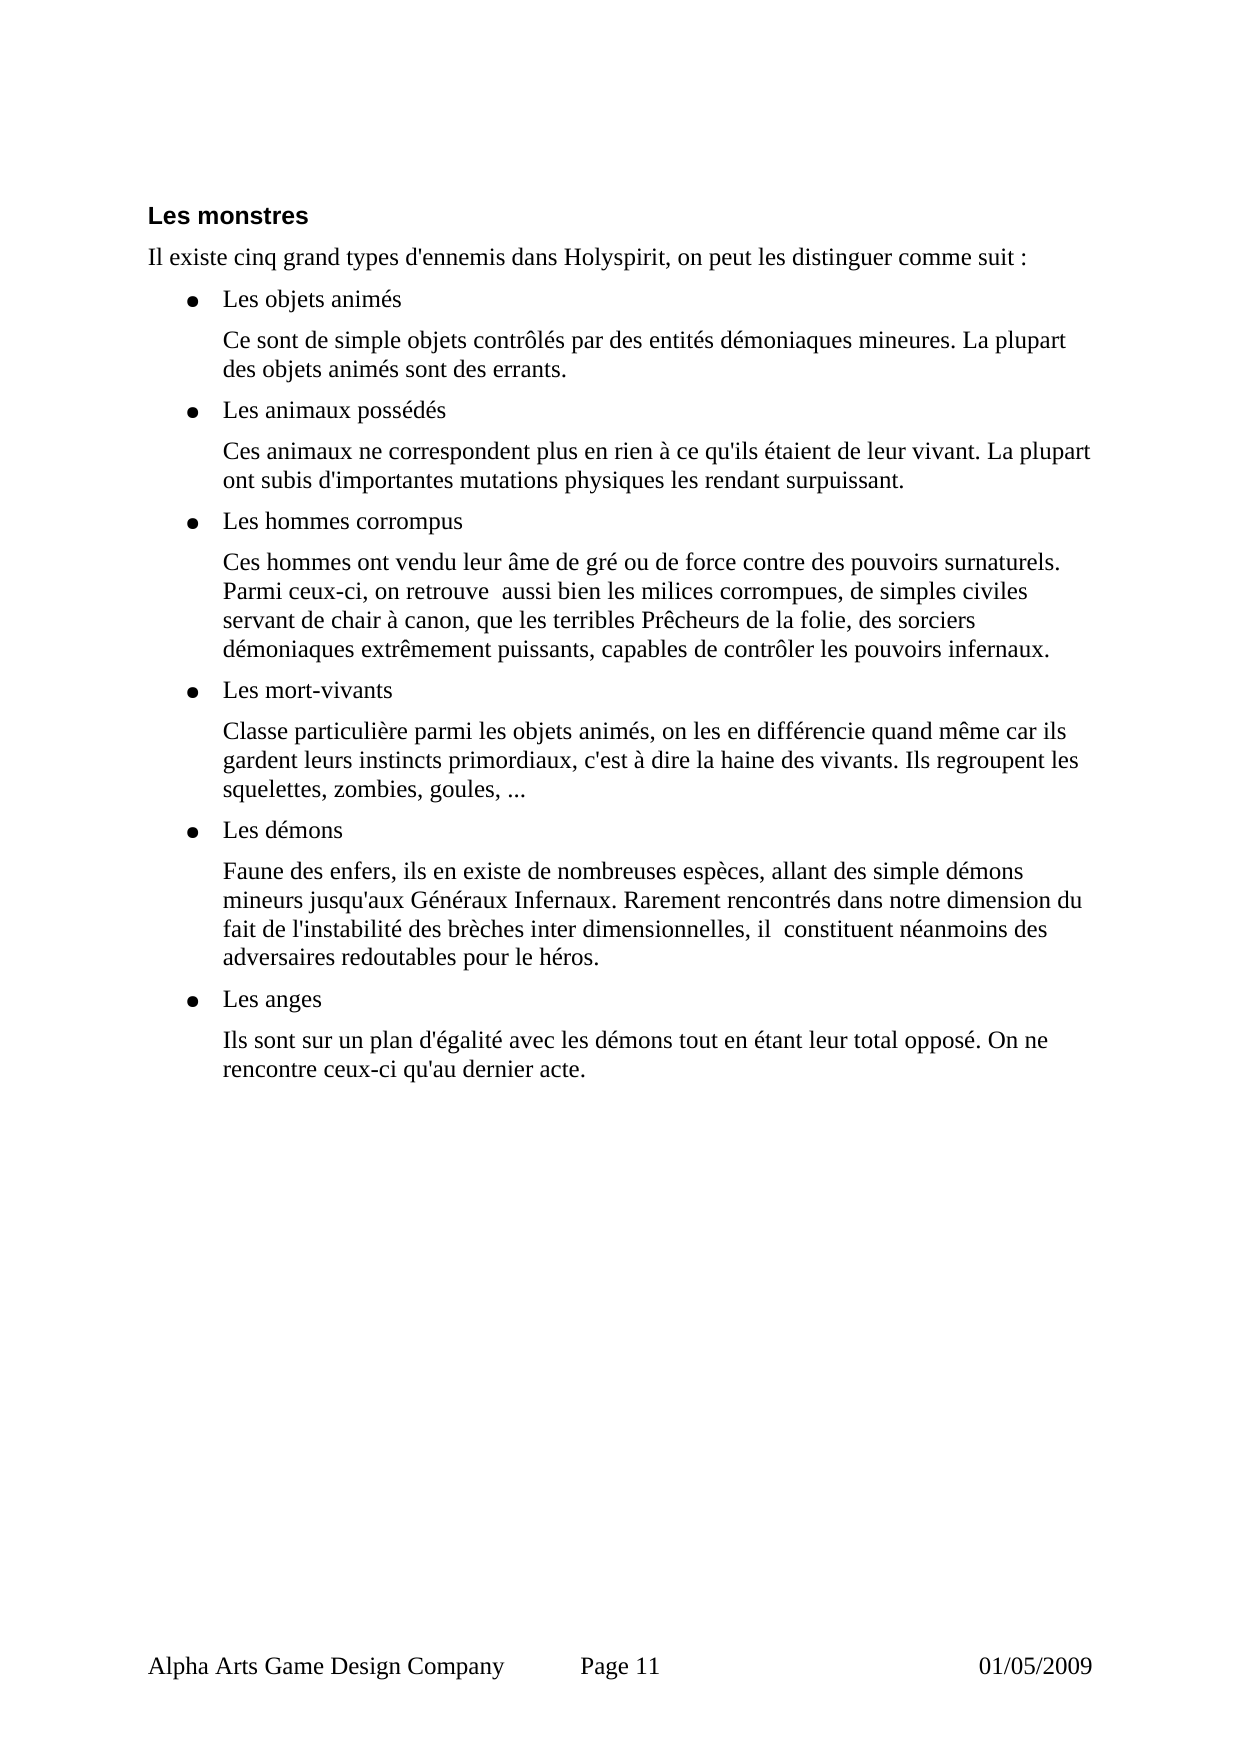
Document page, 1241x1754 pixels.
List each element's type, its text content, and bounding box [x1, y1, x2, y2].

list Les mort-vivants [185, 675, 1092, 704]
list Ces hommes ont vendu leur âme de gré ou de force contre des pouvoirs surnaturels. Parmi ceux-ci, on retrouve aussi bien les milices corrompues, de simples civiles servant de chair à canon, que les terribles Prêcheurs de la folie, des sorciers démoniaques extrêmement puissants, capables de contrôler les pouvoirs infernaux. [185, 547, 1092, 662]
list Les démons [185, 815, 1092, 844]
subtitle Les monstres [148, 201, 1092, 230]
list Les animaux possédés [185, 395, 1092, 424]
list Ce sont de simple objets contrôlés par des entités démoniaques mineures. La plupart des objets animés sont des errants. [185, 325, 1092, 382]
list Les objets animés [185, 284, 1092, 312]
list Ces animaux ne correspondent plus en rien à ce qu'ils étaient de leur vivant. La plupart ont subis d'importantes mutations physiques les rendant surpuissant. [185, 436, 1092, 494]
list Ils sont sur un plan d'égalité avec les démons tout en étant leur total opposé. On ne rencontre ceux-ci qu'au dernier acte. [185, 1025, 1092, 1082]
text Il existe cinq grand types d'ennemis dans Holyspirit, on peut les distinguer comme suit : [148, 242, 1092, 271]
list Faune des enfers, ils en existe de nombreuses espèces, allant des simple démons mineurs jusqu'aux Généraux Infernaux. Rarement rencontrés dans notre dimension du fait de l'instabilité des brèches inter dimensionnelles, il constituent néanmoins des adversaires redoutables pour le héros. [185, 856, 1092, 971]
list Classe particulière parmi les objets animés, on les en différencie quand même car ils gardent leurs instincts primordiaux, c'est à dire la haine des vivants. Ils regroupent les squelettes, zombies, goules, ... [185, 716, 1092, 802]
list Les anges [185, 984, 1092, 1012]
list Les hommes corrompus [185, 506, 1092, 535]
